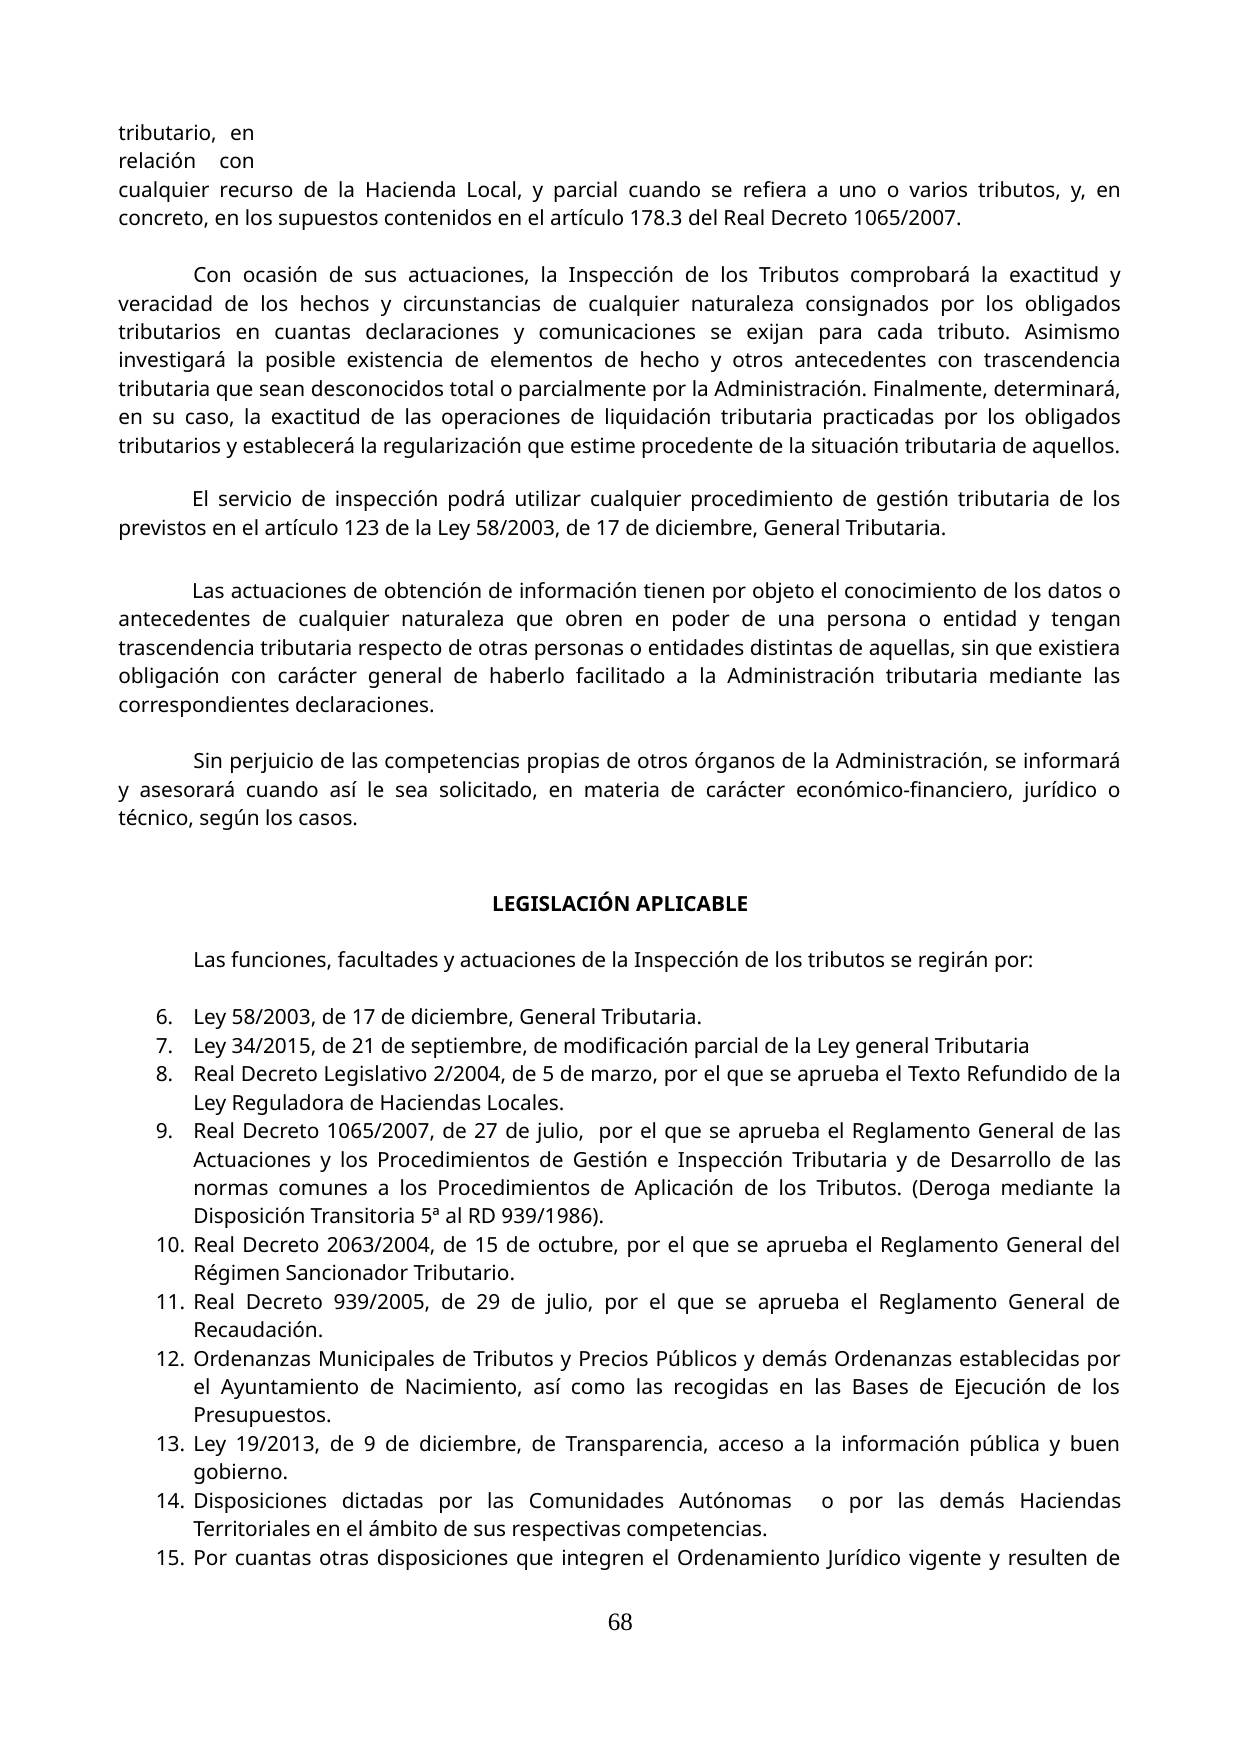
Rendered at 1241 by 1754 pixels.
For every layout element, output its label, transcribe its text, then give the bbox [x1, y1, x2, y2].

text Sin perjuicio de las competencias propias de otros órganos de la Administración, se informará y asesorará cuando así le sea solicitado, en materia de carácter económico-financiero, jurídico o técnico, según los casos. [118, 747, 1122, 832]
subtitle El servicio de inspección podrá utilizar cualquier procedimiento de gestión tributaria de los previstos en el artículo 123 de la Ley 58/2003, de 17 de diciembre, General Tributaria. [118, 484, 1122, 541]
list Ley 19/2013, de 9 de diciembre, de Transparencia, acceso a la información pública y buen gobierno. [156, 1429, 1122, 1486]
text LEGISLACIÓN APLICABLE [118, 889, 1122, 917]
list Ley 34/2015, de 21 de septiembre, de modificación parcial de la Ley general Tributaria [156, 1031, 1122, 1059]
list Disposiciones dictadas por las Comunidades Autónomas o por las demás Haciendas Territoriales en el ámbito de sus respectivas competencias. [156, 1486, 1122, 1543]
text Con ocasión de sus actuaciones, la Inspección de los Tributos comprobará la exactitud y veracidad de los hechos y circunstancias de cualquier naturaleza consignados por los obligados tributarios en cuantas declaraciones y comunicaciones se exijan para cada tributo. Asimismo investigará la posible existencia de elementos de hecho y otros antecedentes con trascendencia tributaria que sean desconocidos total o parcialmente por la Administración. Finalmente, determinará, en su caso, la exactitud de las operaciones de liquidación tributaria practicadas por los obligados tributarios y establecerá la regularización que estime procedente de la situación tributaria de aquellos. [118, 260, 1122, 459]
list Real Decreto 939/2005, de 29 de julio, por el que se aprueba el Reglamento General de Recaudación. [156, 1287, 1122, 1344]
list Ordenanzas Municipales de Tributos y Precios Públicos y demás Ordenanzas establecidas por el Ayuntamiento de Nacimiento, así como las recogidas en las Bases de Ejecución de los Presupuestos. [156, 1344, 1122, 1429]
list Real Decreto 2063/2004, de 15 de octubre, por el que se aprueba el Reglamento General del Régimen Sancionador Tributario. [156, 1230, 1122, 1287]
text tributario, en relación con cualquier recurso de la Hacienda Local, y parcial cuando se refiera a uno o varios tributos, y, en concreto, en los supuestos contenidos en el artículo 178.3 del Real Decreto 1065/2007. [118, 118, 1122, 232]
text Las funciones, facultades y actuaciones de la Inspección de los tributos se regirán por: [118, 946, 1122, 974]
list Real Decreto Legislativo 2/2004, de 5 de marzo, por el que se aprueba el Texto Refundido de la Ley Reguladora de Haciendas Locales. [156, 1059, 1122, 1116]
list Por cuantas otras disposiciones que integren el Ordenamiento Jurídico vigente y resulten de [156, 1543, 1122, 1571]
list Ley 58/2003, de 17 de diciembre, General Tributaria. [156, 1002, 1122, 1031]
text Las actuaciones de obtención de información tienen por objeto el conocimiento de los datos o antecedentes de cualquier naturaleza que obren en poder de una persona o entidad y tengan trascendencia tributaria respecto de otras personas o entidades distintas de aquellas, sin que existiera obligación con carácter general de haberlo facilitado a la Administración tributaria mediante las correspondientes declaraciones. [118, 576, 1122, 718]
list Real Decreto 1065/2007, de 27 de julio, por el que se aprueba el Reglamento General de las Actuaciones y los Procedimientos de Gestión e Inspección Tributaria y de Desarrollo de las normas comunes a los Procedimientos de Aplicación de los Tributos. (Deroga mediante la Disposición Transitoria 5ª al RD 939/1986). [156, 1116, 1122, 1230]
